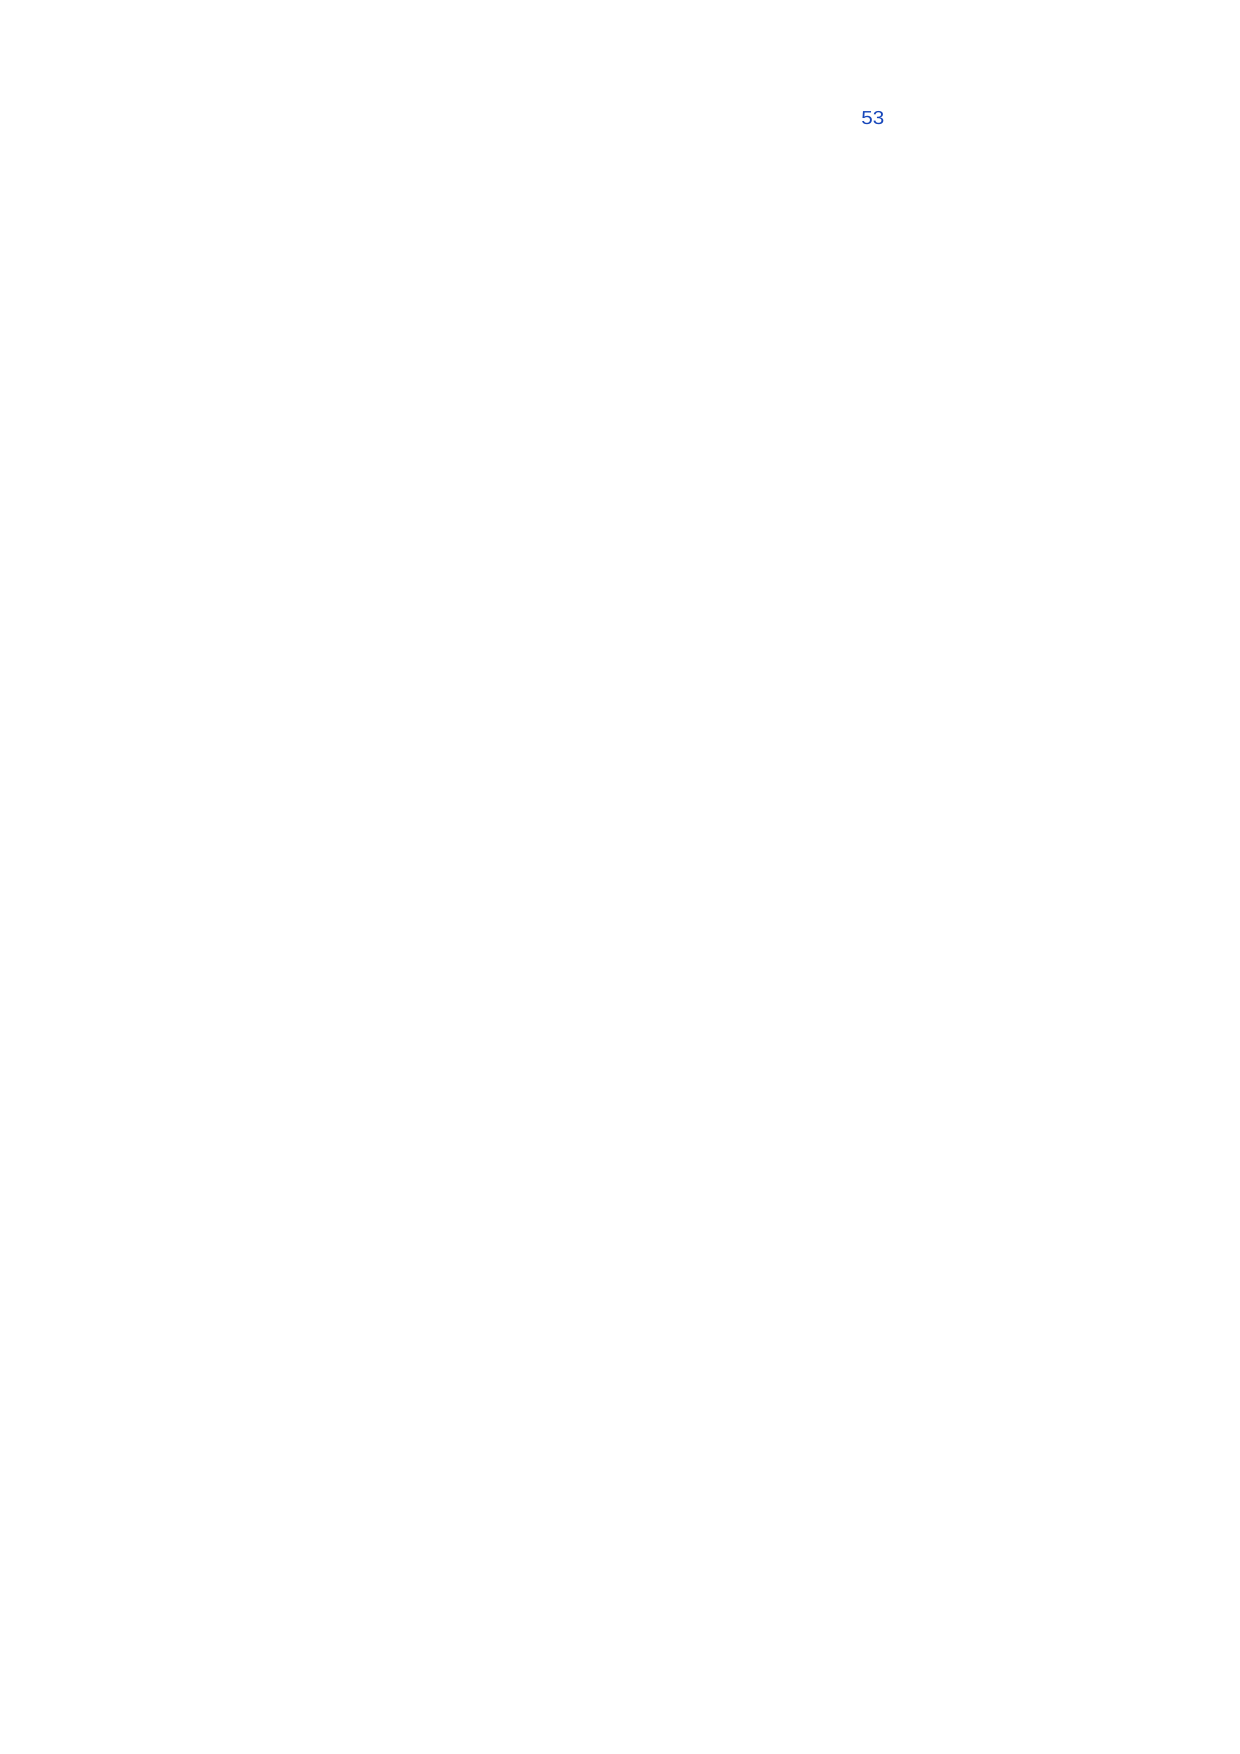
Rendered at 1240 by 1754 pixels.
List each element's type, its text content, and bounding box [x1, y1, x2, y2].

text 53 [861, 110, 1192, 128]
